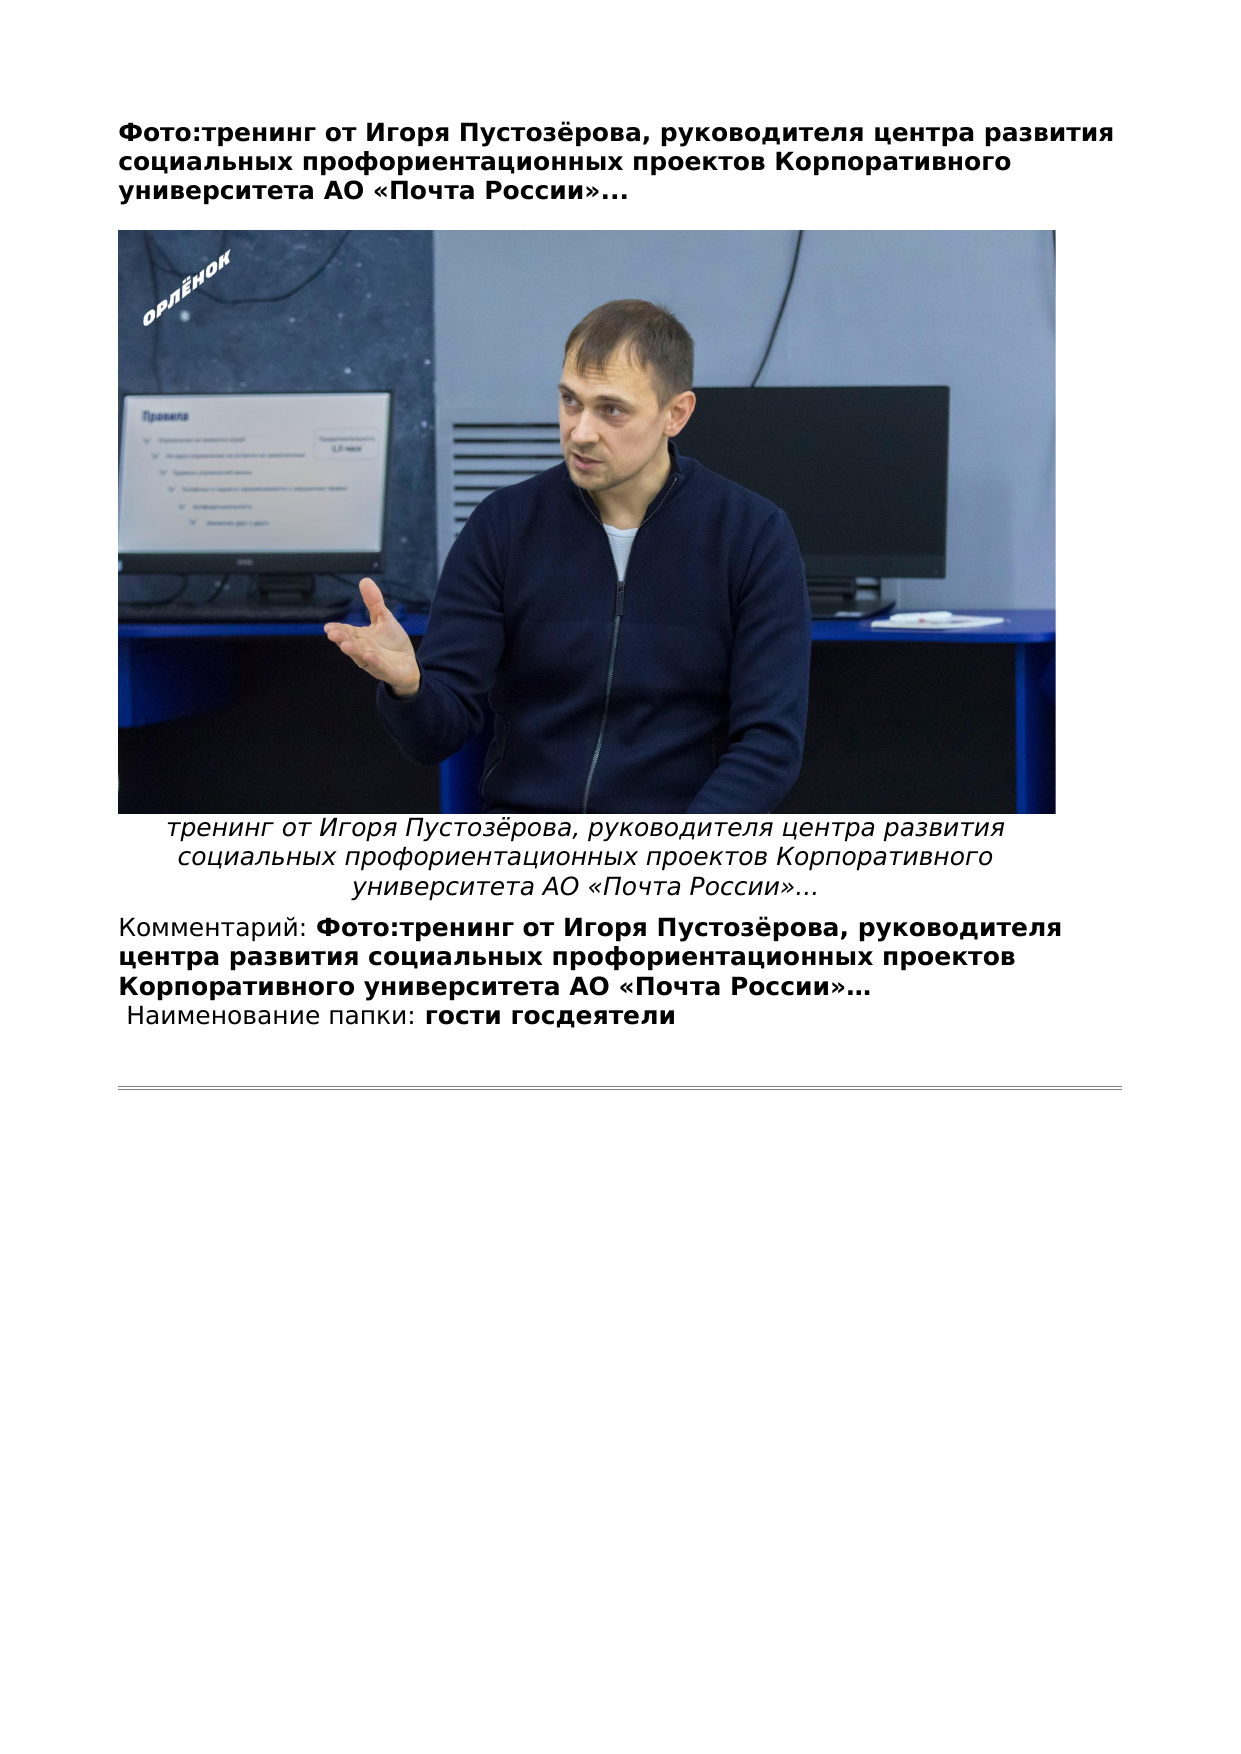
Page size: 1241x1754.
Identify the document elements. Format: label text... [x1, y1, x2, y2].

text тренинг от Игоря Пустозёрова, руководителя центра развития социальных профориентационных проектов Корпоративного университета АО «Почта России»... [118, 814, 1056, 901]
subtitle Фото:тренинг от Игоря Пустозёрова, руководителя центра развития социальных профориентационных проектов Корпоративного университета АО «Почта России»... [118, 118, 1122, 206]
picture [118, 230, 1056, 814]
text Комментарий: Фото:тренинг от Игоря Пустозёрова, руководителя центра развития социальных профориентационных проектов Корпоративного университета АО «Почта России»… Наименование папки: гости госдеятели [118, 913, 1122, 1059]
